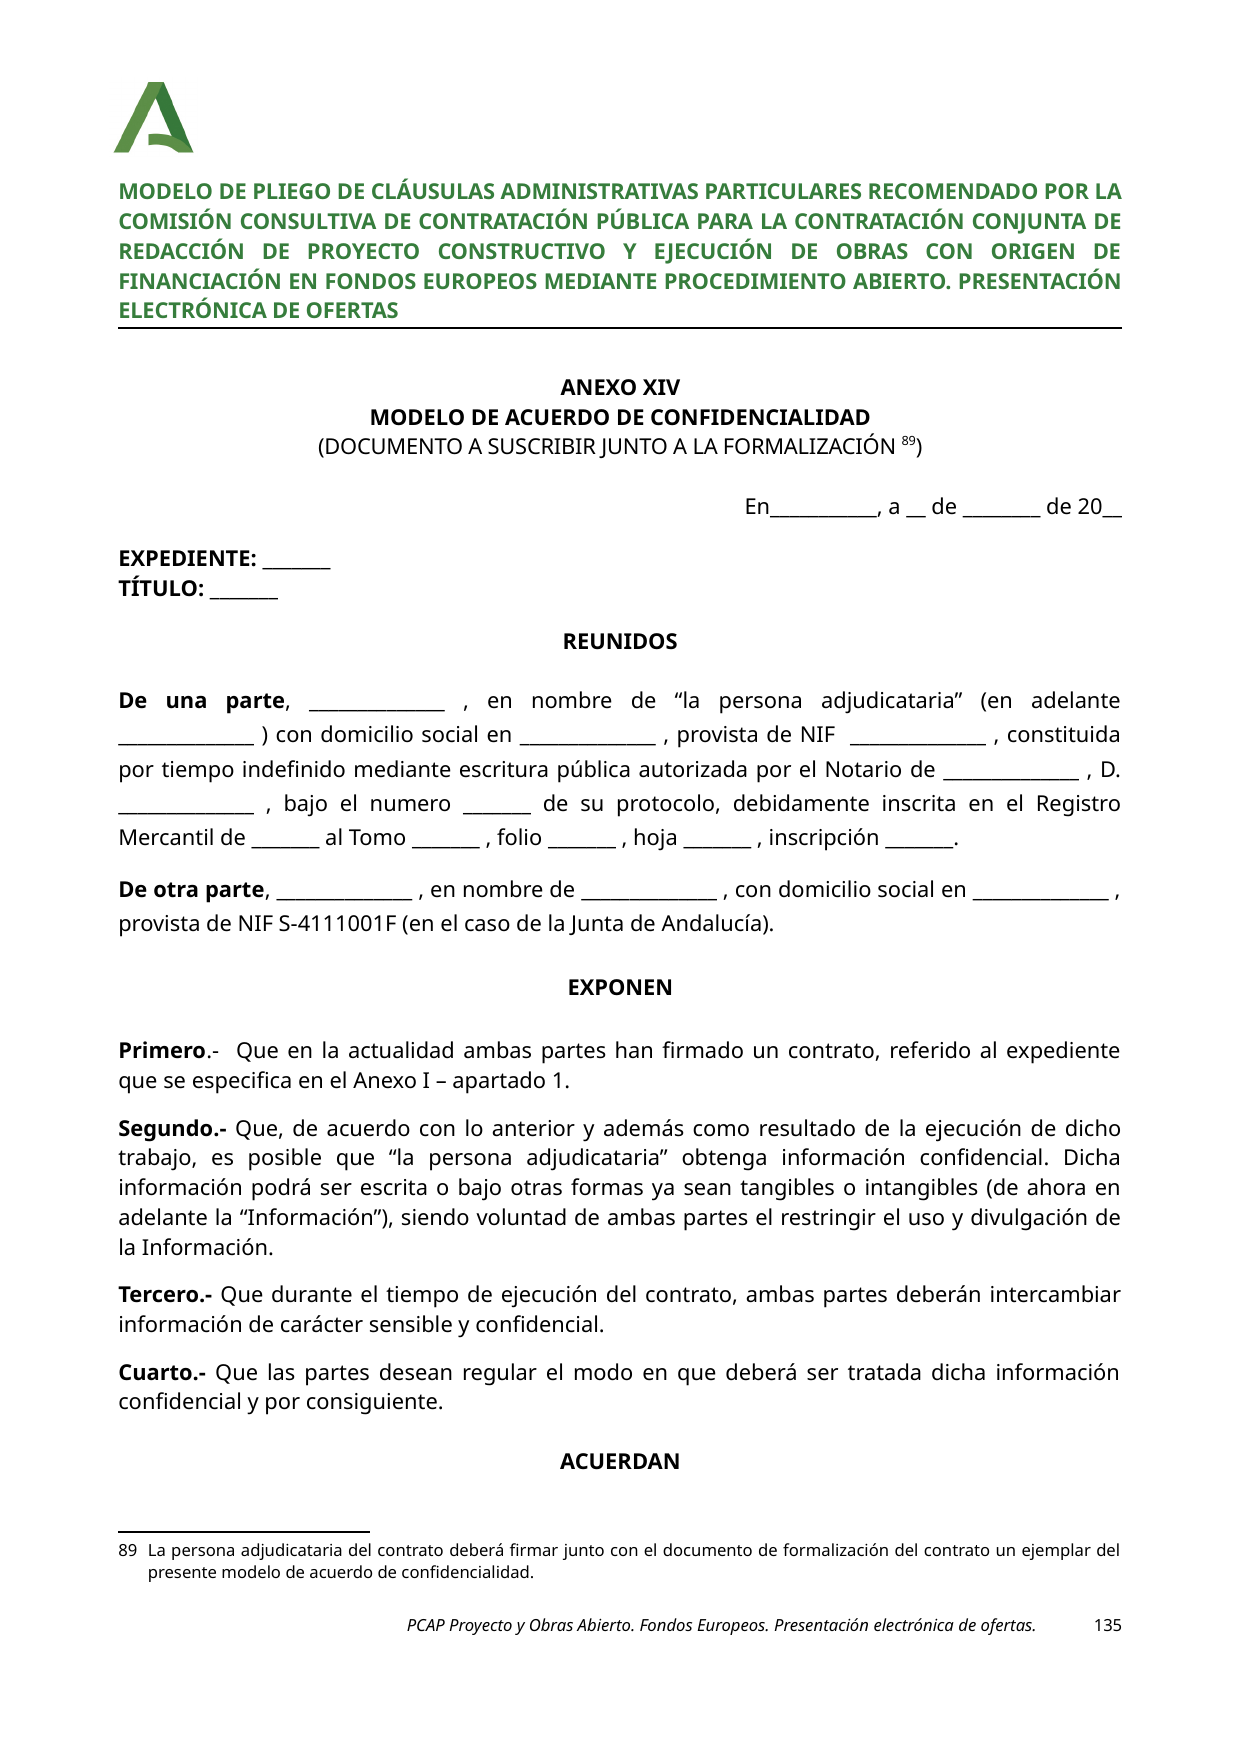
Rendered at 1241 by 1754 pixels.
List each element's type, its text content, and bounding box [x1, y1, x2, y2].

text MODELO DE ACUERDO DE CONFIDENCIALIDAD [118, 402, 1122, 431]
text (DOCUMENTO A SUSCRIBIR JUNTO A LA FORMALIZACIÓN ) [118, 431, 1122, 461]
text EXPEDIENTE: _______ [118, 543, 1122, 573]
text ANEXO XIV [118, 372, 1122, 402]
text REUNIDOS [118, 626, 1122, 656]
text Primero.- Que en la actualidad ambas partes han firmado un contrato, referido al expediente que se especifica en el Anexo I – apartado 1. [118, 1035, 1122, 1095]
text MODELO DE PLIEGO DE CLÁUSULAS ADMINISTRATIVAS PARTICULARES RECOMENDADO POR LA COMISIÓN CONSULTIVA DE CONTRATACIÓN PÚBLICA PARA LA CONTRATACIÓN CONJUNTA DE REDACCIÓN DE PROYECTO CONSTRUCTIVO Y EJECUCIÓN DE OBRAS CON ORIGEN DE FINANCIACIÓN EN FONDOS EUROPEOS MEDIANTE PROCEDIMIENTO ABIERTO. PRESENTACIÓN ELECTRÓNICA DE OFERTAS [118, 176, 1122, 327]
text De otra parte, ______________ , en nombre de ______________ , con domicilio social en ______________ , provista de NIF S-4111001F (en el caso de la Junta de Andalucía). [118, 874, 1122, 938]
text Segundo.- Que, de acuerdo con lo anterior y además como resultado de la ejecución de dicho trabajo, es posible que “la persona adjudicataria” obtenga información confidencial. Dicha información podrá ser escrita o bajo otras formas ya sean tangibles o intangibles (de ahora en adelante la “Información”), siendo voluntad de ambas partes el restringir el uso y divulgación de la Información. [118, 1113, 1122, 1262]
text ACUERDAN [118, 1446, 1122, 1475]
text Cuarto.- Que las partes desean regular el modo en que deberá ser tratada dicha información confidencial y por consiguiente. [118, 1357, 1122, 1416]
text TÍTULO: _______ [118, 573, 1122, 603]
text La persona adjudicataria del contrato deberá firmar junto con el documento de formalización del contrato un ejemplar del presente modelo de acuerdo de confidencialidad. [118, 1538, 1122, 1584]
text En___________, a __ de ________ de 20__ [118, 491, 1122, 521]
picture [109, 77, 198, 157]
text De una parte, ______________ , en nombre de “la persona adjudicataria” (en adelante ______________ ) con domicilio social en ______________ , provista de NIF ______________ , constituida por tiempo indefinido mediante escritura pública autorizada por el Notario de ______________ , D. ______________ , bajo el numero _______ de su protocolo, debidamente inscrita en el Registro Mercantil de _______ al Tomo _______ , folio _______ , hoja _______ , inscripción _______. [118, 685, 1122, 852]
text EXPONEN [118, 972, 1122, 1001]
text Tercero.- Que durante el tiempo de ejecución del contrato, ambas partes deberán intercambiar información de carácter sensible y confidencial. [118, 1279, 1122, 1339]
